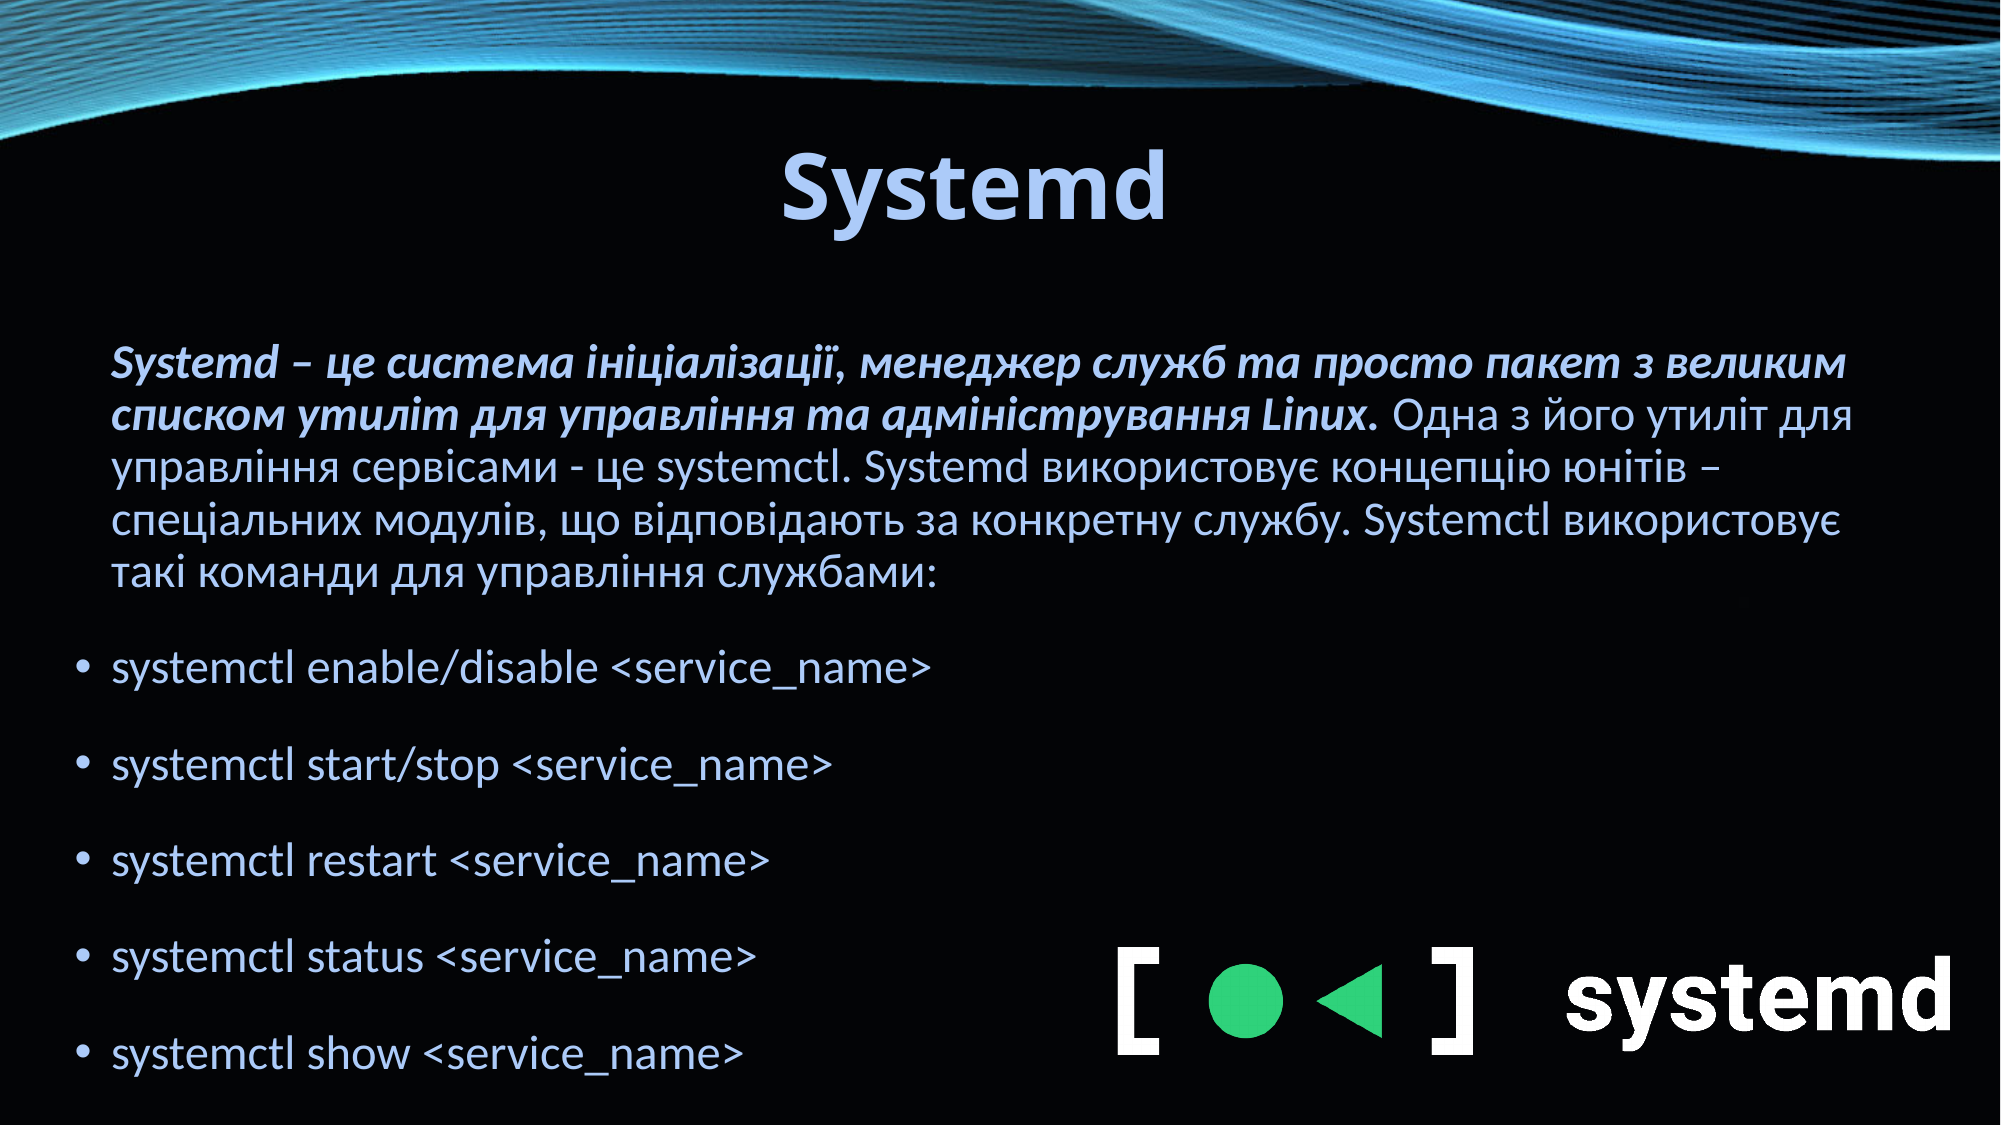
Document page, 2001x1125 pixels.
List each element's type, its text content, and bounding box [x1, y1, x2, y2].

picture [0, 0, 2001, 1125]
title Systemd [59, 81, 1916, 299]
list Systemd – це система ініціалізації, менеджер служб та просто пакет з великим списком утиліт для управління та адміністрування Linux. Одна з його утиліт для управління сервісами - це systemctl. Systemd використовує концепцію юнітів – спеціальних модулів, що відповідають за конкретну службу. Systemctl використовує такі команди для управління службами: systemctl enable/disable <service_name> systemctl start/stop <service_name> systemctl restart <service_name> systemctl status <service_name> systemctl show <service_name> [59, 328, 1940, 1088]
